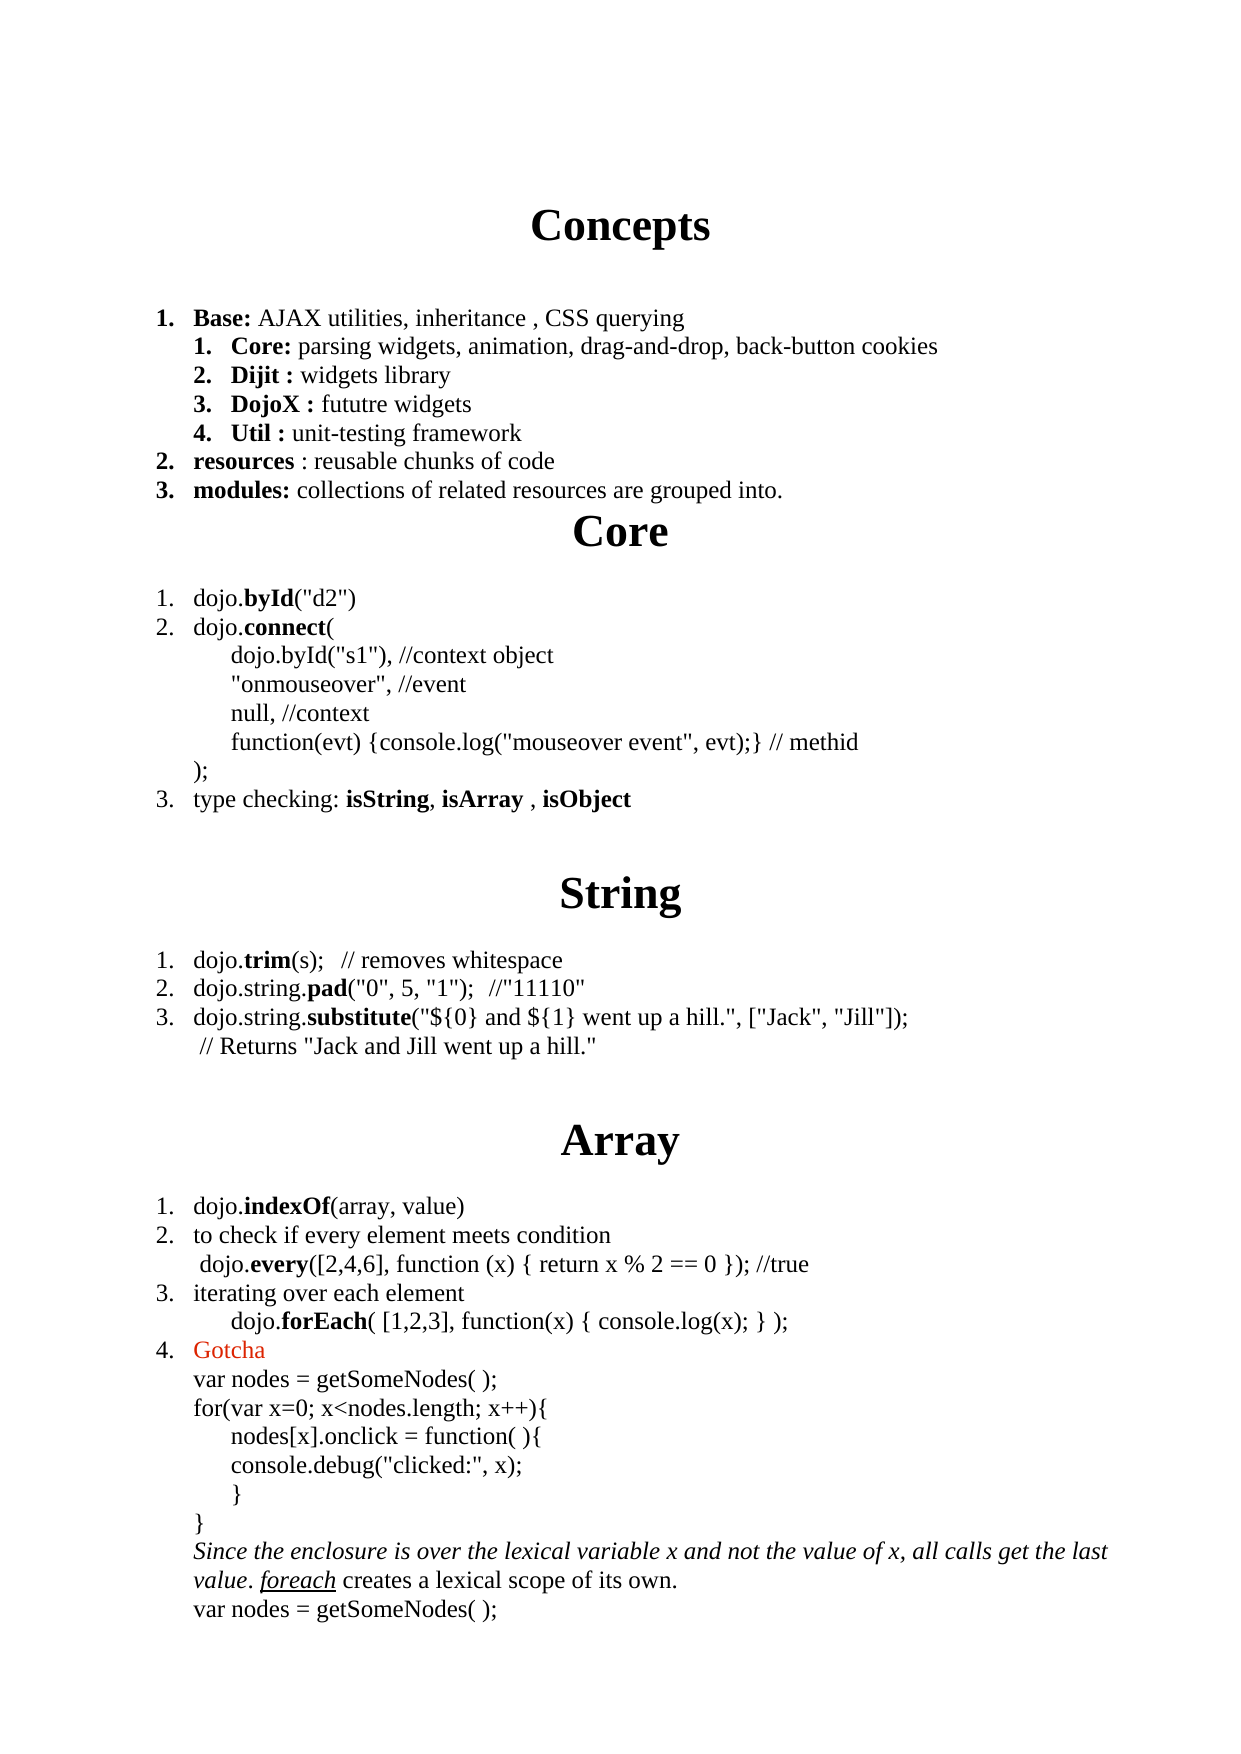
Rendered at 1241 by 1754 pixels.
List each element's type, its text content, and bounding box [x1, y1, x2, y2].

list dojo.string.substitute("${0} and ${1} went up a hill.", ["Jack", "Jill"]); // Returns "Jack and Jill went up a hill." [156, 1002, 1122, 1060]
list console.debug("clicked:", x); [193, 1450, 1122, 1479]
list function(evt) {console.log("mouseover event", evt);} // methid [193, 727, 1122, 755]
list Dijit : widgets library [193, 360, 1122, 389]
list Base: AJAX utilities, inheritance , CSS querying [156, 303, 1122, 331]
list Since the enclosure is over the lexical variable x and not the value of x, all calls get the last value. foreach creates a lexical scope of its own. var nodes = getSomeNodes( ); [156, 1536, 1122, 1623]
text Array [118, 1112, 1122, 1165]
list nodes[x].onclick = function( ){ [193, 1421, 1122, 1450]
list dojo.byId("d2") [156, 583, 1122, 612]
list Core: parsing widgets, animation, drag-and-drop, back-button cookies [193, 331, 1122, 360]
list DojoX : fututre widgets [193, 389, 1122, 418]
list dojo.connect( [156, 612, 1122, 640]
list dojo.trim(s); // removes whitespace [156, 945, 1122, 973]
list ); [156, 755, 1122, 784]
text Concepts [118, 197, 1122, 250]
list dojo.string.pad("0", 5, "1"); //"11110" [156, 973, 1122, 1002]
text String [118, 866, 1122, 918]
list type checking: isString, isArray , isObject [156, 784, 1122, 813]
list "onmouseover", //event [193, 669, 1122, 698]
list dojo.forEach( [1,2,3], function(x) { console.log(x); } ); [193, 1306, 1122, 1335]
list dojo.byId("s1"), //context object [193, 640, 1122, 669]
list null, //context [193, 698, 1122, 727]
list Util : unit-testing framework [193, 418, 1122, 446]
list } [193, 1479, 1122, 1508]
list resources : reusable chunks of code [156, 446, 1122, 475]
list } [156, 1508, 1122, 1536]
list iterating over each element [156, 1278, 1122, 1306]
text Core [118, 504, 1122, 557]
list to check if every element meets condition dojo.every([2,4,6], function (x) { return x % 2 == 0 }); //true [156, 1220, 1122, 1278]
list dojo.indexOf(array, value) [156, 1191, 1122, 1220]
list Gotcha var nodes = getSomeNodes( ); for(var x=0; x<nodes.length; x++){ [156, 1335, 1122, 1421]
list modules: collections of related resources are grouped into. [156, 475, 1122, 504]
